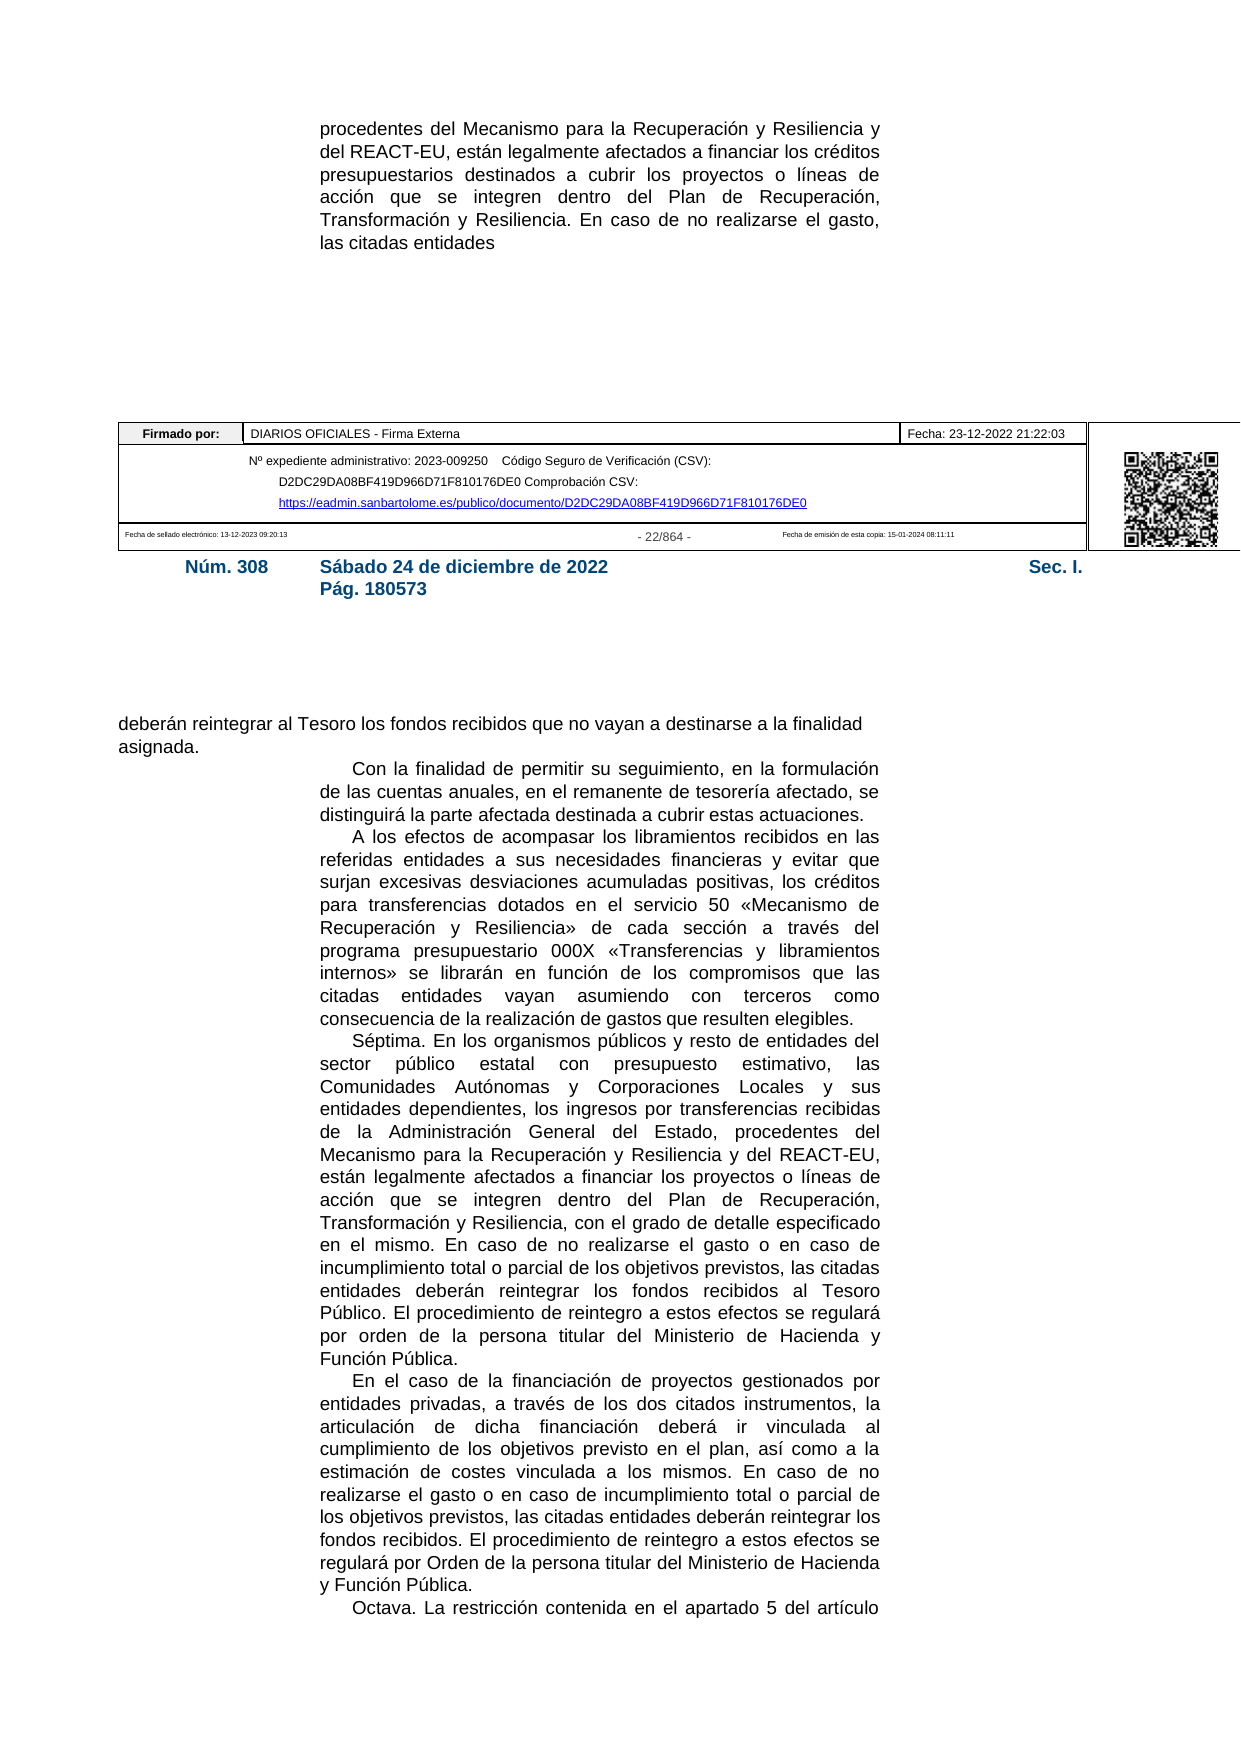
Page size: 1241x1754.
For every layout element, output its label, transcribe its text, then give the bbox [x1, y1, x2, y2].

table_header Fecha: 23-12-2022 21:22:03 [901, 423, 1086, 443]
table_header [1089, 423, 1240, 550]
text procedentes del Mecanismo para la Recuperación y Resiliencia y del REACT-EU, están legalmente afectados a financiar los créditos presupuestarios destinados a cubrir los proyectos o líneas de acción que se integren dentro del Plan de Recuperación, Transformación y Resiliencia. En caso de no realizarse el gasto, las citadas entidades [319, 118, 880, 253]
text Octava. La restricción contenida en el apartado 5 del artículo [319, 1597, 879, 1618]
text A los efectos de acompasar los libramientos recibidos en las referidas entidades a sus necesidades financieras y evitar que surjan excesivas desviaciones acumuladas positivas, los créditos para transferencias dotados en el servicio 50 «Mecanismo de Recuperación y Resiliencia» de cada sección a través del programa presupuestario 000X «Transferencias y libramientos internos» se librarán en función de los compromisos que las citadas entidades vayan asumiendo con terceros como consecuencia de la realización de gastos que resulten elegibles. [319, 826, 880, 1029]
text Séptima. En los organismos públicos y resto de entidades del sector público estatal con presupuesto estimativo, las Comunidades Autónomas y Corporaciones Locales y sus entidades dependientes, los ingresos por transferencias recibidas de la Administración General del Estado, procedentes del Mecanismo para la Recuperación y Resiliencia y del REACT-EU, están legalmente afectados a financiar los proyectos o líneas de acción que se integren dentro del Plan de Recuperación, Transformación y Resiliencia, con el grado de detalle especificado en el mismo. En caso de no realizarse el gasto o en caso de incumplimiento total o parcial de los objetivos previstos, las citadas entidades deberán reintegrar los fondos recibidos al Tesoro Público. El procedimiento de reintegro a estos efectos se regulará por orden de la persona titular del Ministerio de Hacienda y Función Pública. [319, 1030, 880, 1369]
table_header DIARIOS OFICIALES - Firma Externa [244, 423, 899, 443]
text Núm. 308 Sábado 24 de diciembre de 2022 Sec. I. Pág. 180573 [185, 556, 1122, 599]
table_cell Nº expediente administrativo: 2023-009250 Código Seguro de Verificación (CSV): D2DC29DA08BF419D966D71F810176DE0 Comprobación CSV: https://eadmin.sanbartolome.es/publico/documento/D2DC29DA08BF419D966D71F810176DE0 [119, 445, 1086, 522]
text deberán reintegrar al Tesoro los fondos recibidos que no vayan a destinarse a la finalidad asignada. [118, 713, 878, 757]
table_cell Fecha de sellado electrónico: 13-12-2023 09:20:13 - 22/864 - Fecha de emisión de esta copia: 15-01-2024 08:11:11 [119, 524, 1086, 550]
table_header Firmado por: [119, 423, 242, 441]
text En el caso de la financiación de proyectos gestionados por entidades privadas, a través de los dos citados instrumentos, la articulación de dicha financiación deberá ir vinculada al cumplimiento de los objetivos previsto en el plan, así como a la estimación de costes vinculada a los mismos. En caso de no realizarse el gasto o en caso de incumplimiento total o parcial de los objetivos previstos, las citadas entidades deberán reintegrar los fondos recibidos. El procedimiento de reintegro a estos efectos se regulará por Orden de la persona titular del Ministerio de Hacienda y Función Pública. [319, 1370, 880, 1596]
text Con la finalidad de permitir su seguimiento, en la formulación de las cuentas anuales, en el remanente de tesorería afectado, se distinguirá la parte afectada destinada a cubrir estas actuaciones. [319, 758, 879, 825]
